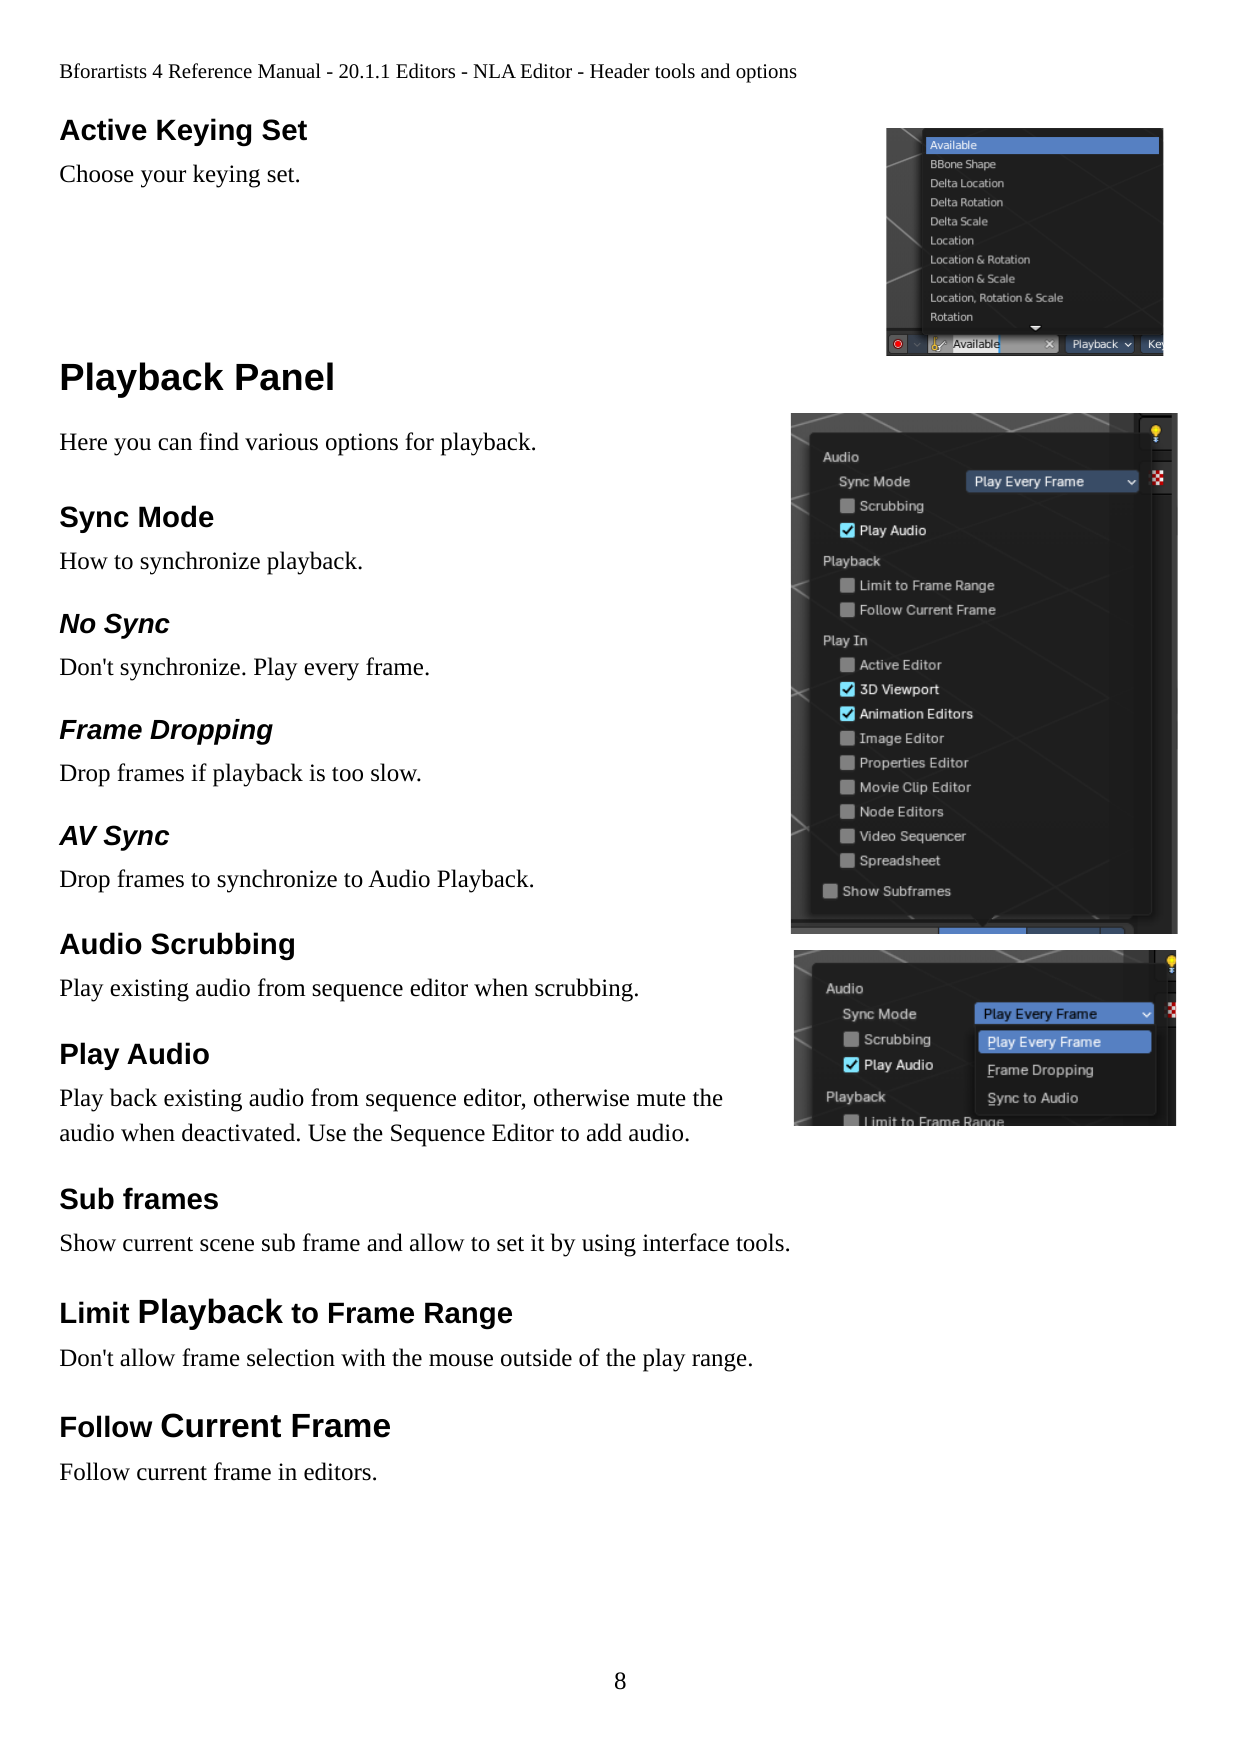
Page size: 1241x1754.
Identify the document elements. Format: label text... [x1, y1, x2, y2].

subtitle Playback Panel [59, 355, 1181, 399]
text Drop frames if playback is too slow. [59, 758, 790, 786]
text Here you can find various options for playback. [59, 427, 790, 456]
text Don't synchronize. Play every frame. [59, 652, 790, 681]
picture [886, 128, 1164, 356]
subtitle AV Sync [59, 819, 790, 851]
picture [790, 413, 1178, 934]
subtitle Limit Playback to Frame Range [59, 1291, 1181, 1330]
text How to synchronize playback. [59, 546, 790, 574]
subtitle Frame Dropping [59, 713, 790, 745]
subtitle Sync Mode [59, 499, 790, 533]
subtitle Active Keying Set [59, 113, 1181, 146]
text Play existing audio from sequence editor when scrubbing. [59, 973, 793, 1002]
text Follow current frame in editors. [59, 1457, 1181, 1486]
text Show current scene sub frame and allow to set it by using interface tools. [59, 1228, 1181, 1257]
subtitle Follow Current Frame [59, 1406, 1181, 1445]
text Play back existing audio from sequence editor, otherwise mute the audio when deactivated. Use the Sequence Editor to add audio. [59, 1083, 1181, 1147]
subtitle Play Audio [59, 1037, 793, 1071]
text Drop frames to synchronize to Audio Playback. [59, 864, 790, 892]
text Don't allow frame selection with the mouse outside of the play range. [59, 1343, 1181, 1371]
text Choose your keying set. [59, 159, 886, 188]
subtitle No Sync [59, 607, 790, 639]
text [1164, 159, 1181, 188]
picture [793, 950, 1177, 1126]
subtitle Audio Scrubbing [59, 927, 1181, 961]
subtitle Sub frames [59, 1182, 1181, 1215]
